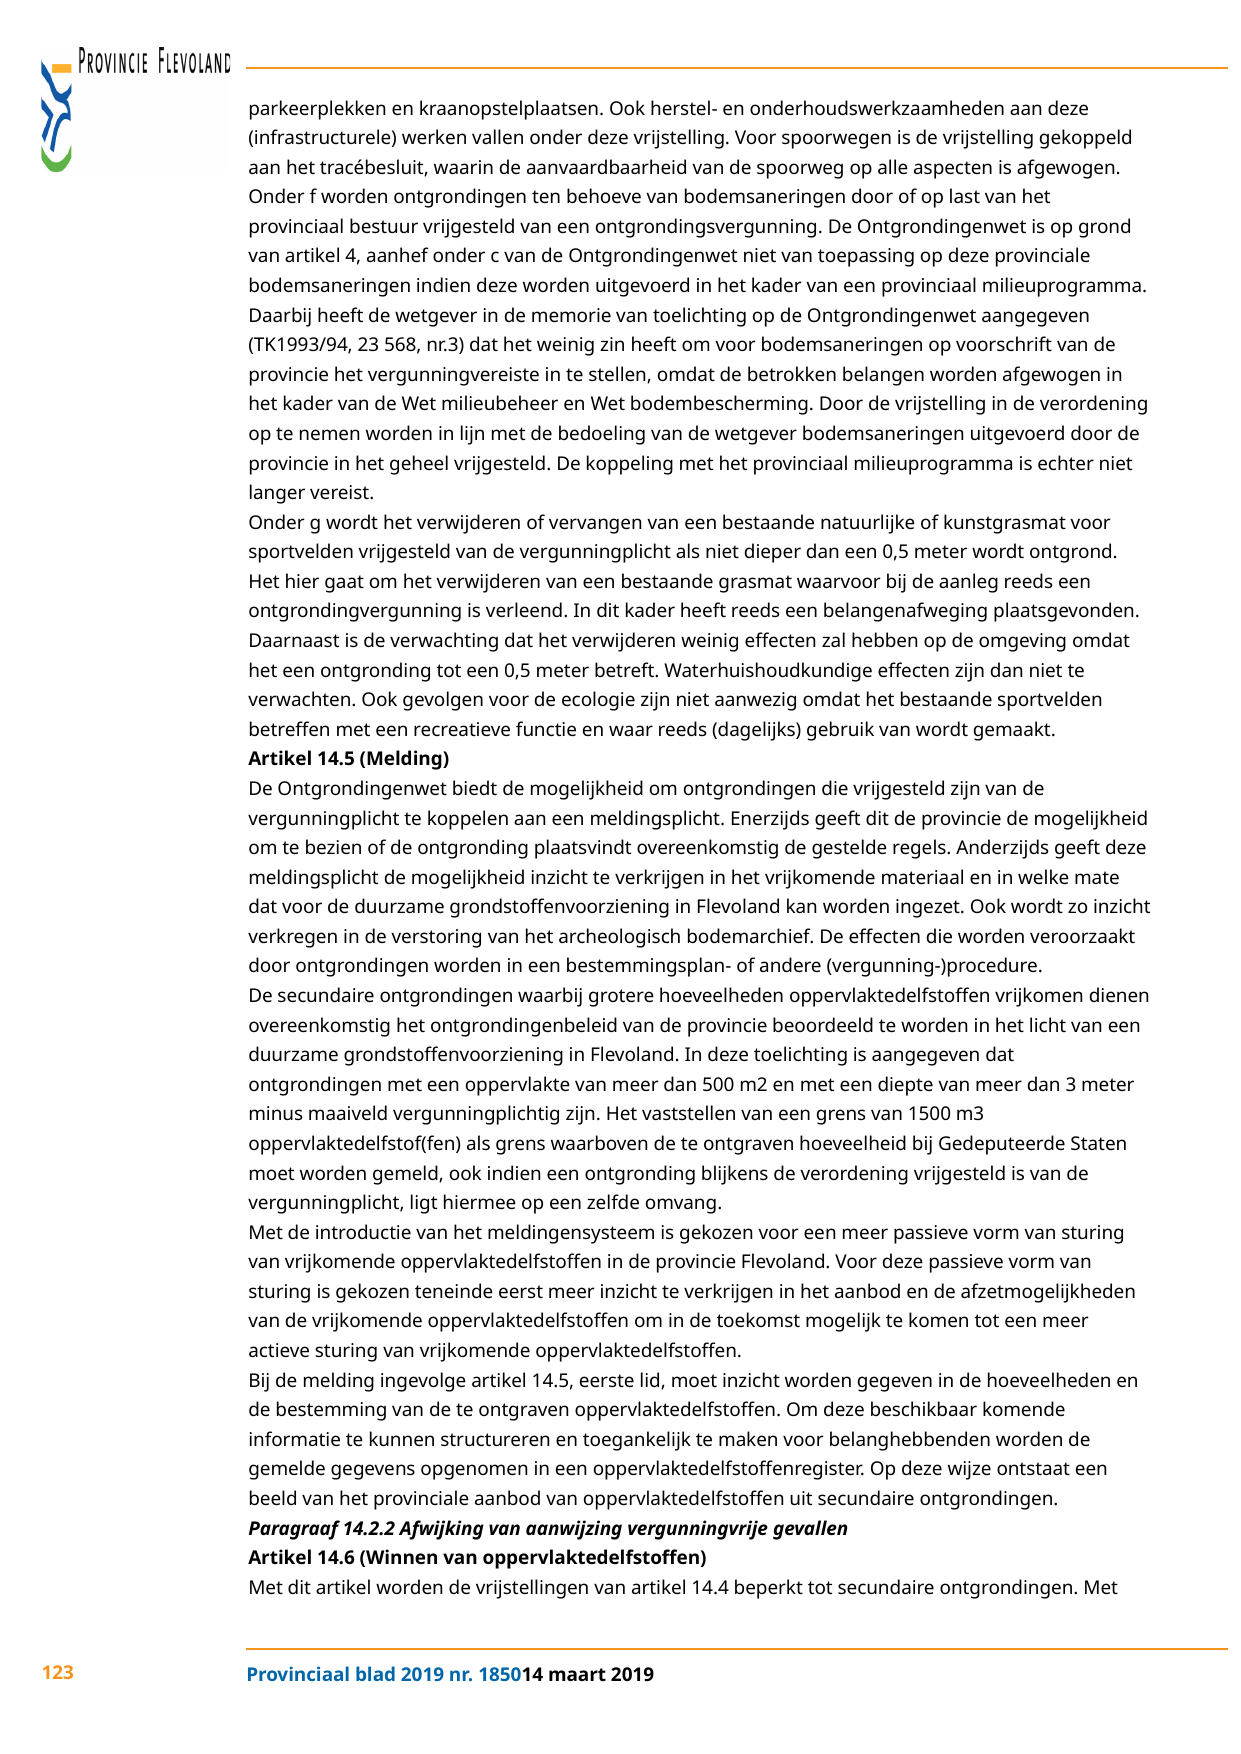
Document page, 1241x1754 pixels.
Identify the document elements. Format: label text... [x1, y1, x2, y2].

text De secundaire ontgrondingen waarbij grotere hoeveelheden oppervlaktedelfstoffen vrijkomen dienen overeenkomstig het ontgrondingenbeleid van de provincie beoordeeld te worden in het licht van een duurzame grondstoffenvoorziening in Flevoland. In deze toelichting is aangegeven dat ontgrondingen met een oppervlakte van meer dan 500 m2 en met een diepte van meer dan 3 meter minus maaiveld vergunningplichtig zijn. Het vaststellen van een grens van 1500 m3 oppervlaktedelfstof(fen) als grens waarboven de te ontgraven hoeveelheid bij Gedeputeerde Staten moet worden gemeld, ook indien een ontgronding blijkens de verordening vrijgesteld is van de vergunningplicht, ligt hiermee op een zelfde omvang. [248, 982, 1152, 1215]
text Met dit artikel worden de vrijstellingen van artikel 14.4 beperkt tot secundaire ontgrondingen. Met [248, 1574, 1152, 1600]
text Onder g wordt het verwijderen of vervangen van een bestaande natuurlijke of kunstgrasmat voor sportvelden vrijgesteld van de vergunningplicht als niet dieper dan een 0,5 meter wordt ontgrond. Het hier gaat om het verwijderen van een bestaande grasmat waarvoor bij de aanleg reeds een ontgrondingvergunning is verleend. In dit kader heeft reeds een belangenafweging plaatsgevonden. Daarnaast is de verwachting dat het verwijderen weinig effecten zal hebben op de omgeving omdat het een ontgronding tot een 0,5 meter betreft. Waterhuishoudkundige effecten zijn dan niet te verwachten. Ook gevolgen voor de ecologie zijn niet aanwezig omdat het bestaande sportvelden betreffen met een recreatieve functie en waar reeds (dagelijks) gebruik van wordt gemaakt. [248, 509, 1152, 742]
text parkeerplekken en kraanopstelplaatsen. Ook herstel- en onderhoudswerkzaamheden aan deze (infrastructurele) werken vallen onder deze vrijstelling. Voor spoorwegen is de vrijstelling gekoppeld aan het tracébesluit, waarin de aanvaardbaarheid van de spoorweg op alle aspecten is afgewogen. [248, 95, 1152, 180]
text De Ontgrondingenwet biedt de mogelijkheid om ontgrondingen die vrijgesteld zijn van de vergunningplicht te koppelen aan een meldingsplicht. Enerzijds geeft dit de provincie de mogelijkheid om te bezien of de ontgronding plaatsvindt overeenkomstig de gestelde regels. Anderzijds geeft deze meldingsplicht de mogelijkheid inzicht te verkrijgen in het vrijkomende materiaal en in welke mate dat voor de duurzame grondstoffenvoorziening in Flevoland kan worden ingezet. Ook wordt zo inzicht verkregen in de verstoring van het archeologisch bodemarchief. De effecten die worden veroorzaakt door ontgrondingen worden in een bestemmingsplan- of andere (vergunning-)procedure. [248, 775, 1152, 978]
text Bij de melding ingevolge artikel 14.5, eerste lid, moet inzicht worden gegeven in de hoeveelheden en de bestemming van de te ontgraven oppervlaktedelfstoffen. Om deze beschikbaar komende informatie te kunnen structureren en toegankelijk te maken voor belanghebbenden worden de gemelde gegevens opgenomen in een oppervlaktedelfstoffenregister. Op deze wijze ontstaat een beeld van het provinciale aanbod van oppervlaktedelfstoffen uit secundaire ontgrondingen. [248, 1367, 1152, 1511]
text Paragraaf 14.2.2 Afwijking van aanwijzing vergunningvrije gevallen [248, 1515, 1152, 1541]
text Artikel 14.6 (Winnen van oppervlaktedelfstoffen) [248, 1544, 1152, 1570]
text Onder f worden ontgrondingen ten behoeve van bodemsaneringen door of op last van het provinciaal bestuur vrijgesteld van een ontgrondingsvergunning. De Ontgrondingenwet is op grond van artikel 4, aanhef onder c van de Ontgrondingenwet niet van toepassing op deze provinciale bodemsaneringen indien deze worden uitgevoerd in het kader van een provinciaal milieuprogramma. Daarbij heeft de wetgever in de memorie van toelichting op de Ontgrondingenwet aangegeven (TK1993/94, 23 568, nr.3) dat het weinig zin heeft om voor bodemsaneringen op voorschrift van de provincie het vergunningvereiste in te stellen, omdat de betrokken belangen worden afgewogen in het kader van de Wet milieubeheer en Wet bodembescherming. Door de vrijstelling in de verordening op te nemen worden in lijn met de bedoeling van de wetgever bodemsaneringen uitgevoerd door de provincie in het geheel vrijgesteld. De koppeling met het provinciaal milieuprogramma is echter niet langer vereist. [248, 183, 1152, 505]
text Artikel 14.5 (Melding) [248, 746, 1152, 771]
text Met de introductie van het meldingensysteem is gekozen voor een meer passieve vorm van sturing van vrijkomende oppervlaktedelfstoffen in de provincie Flevoland. Voor deze passieve vorm van sturing is gekozen teneinde eerst meer inzicht te verkrijgen in het aanbod en de afzetmogelijkheden van de vrijkomende oppervlaktedelfstoffen om in de toekomst mogelijk te komen tot een meer actieve sturing van vrijkomende oppervlaktedelfstoffen. [248, 1219, 1152, 1363]
picture [41, 47, 231, 172]
